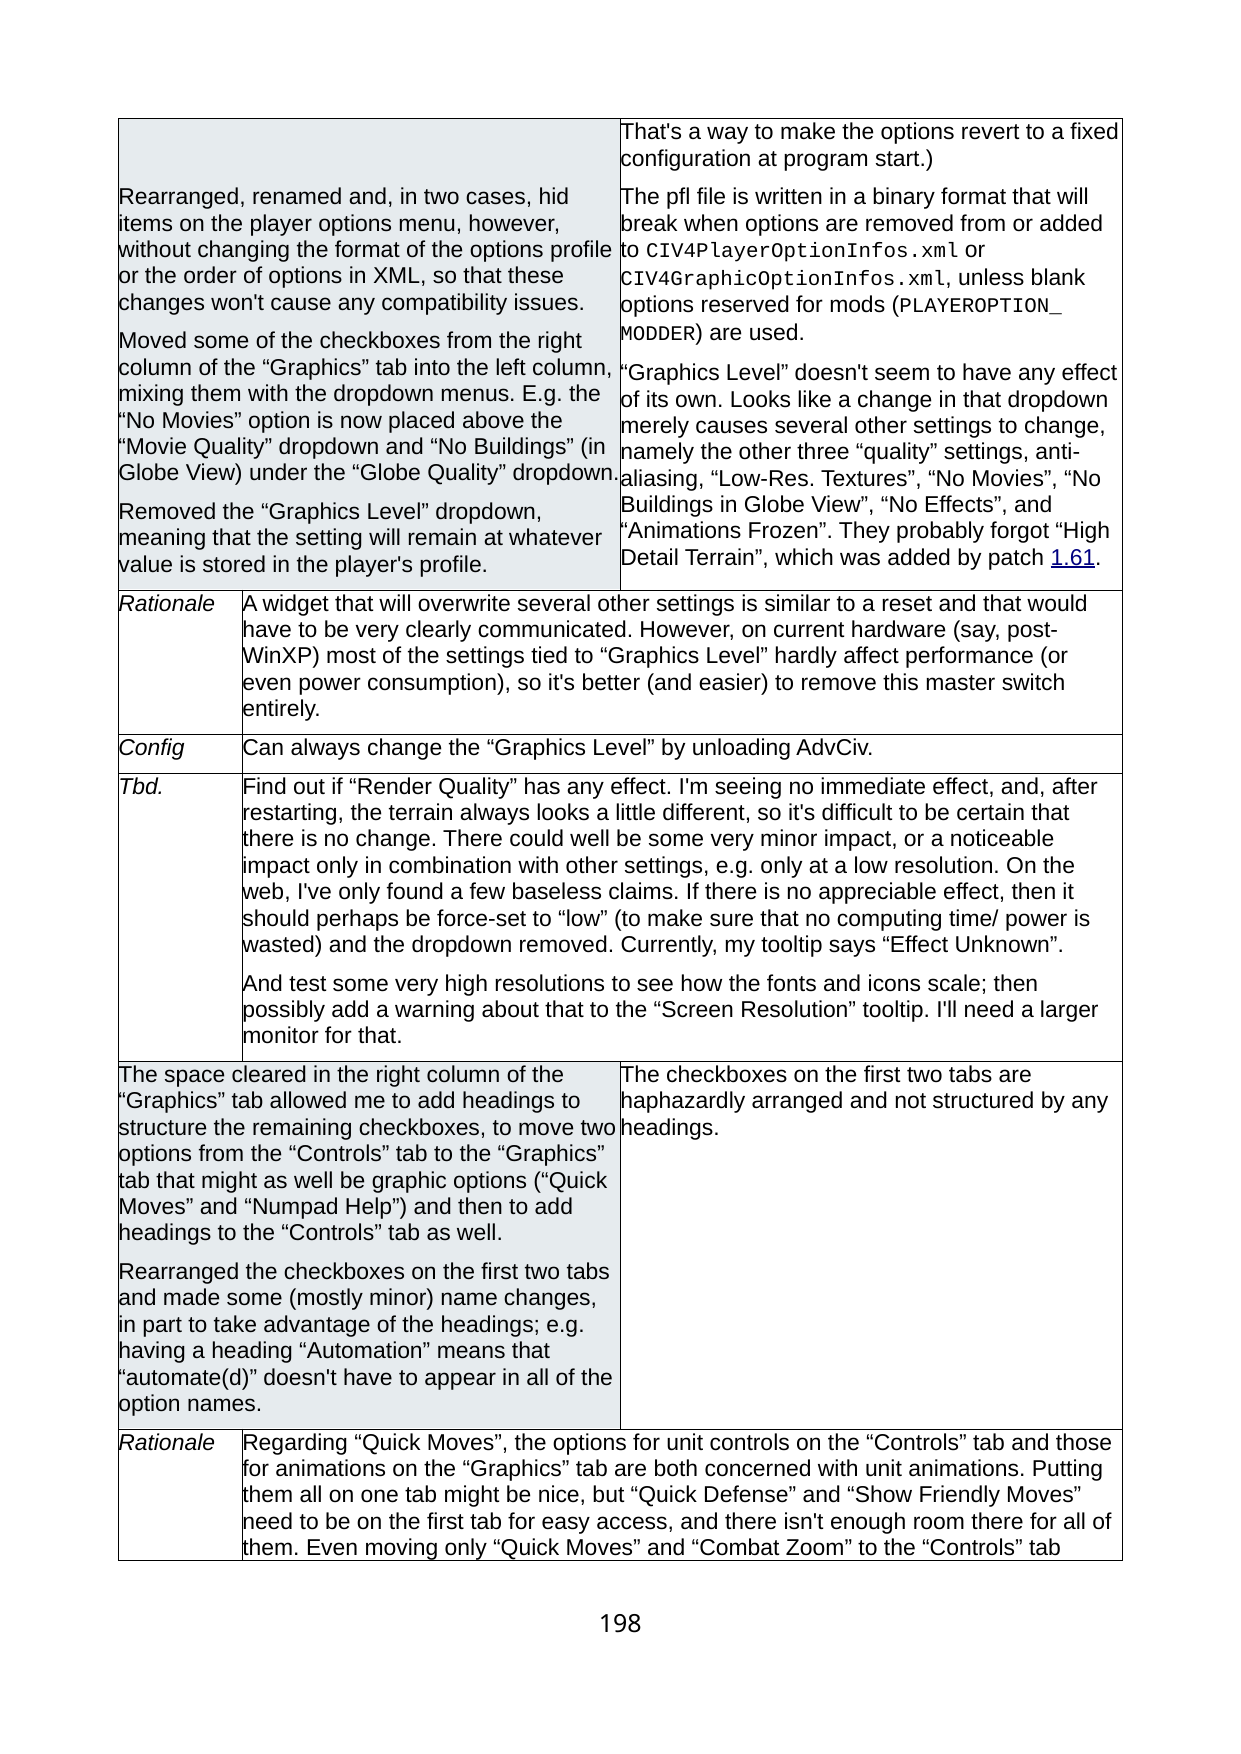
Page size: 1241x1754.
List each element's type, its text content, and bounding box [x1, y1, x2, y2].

table_cell Config [119, 735, 242, 773]
table_cell Find out if “Render Quality” has any effect. I'm seeing no immediate effect, and, after restarting, the terrain always looks a little different, so it's difficult to be certain that there is no change. There could well be some very minor impact, or a noticeable impact only in combination with other settings, e.g. only at a low resolution. On the web, I've only found a few baseless claims. If there is no appreciable effect, then it should perhaps be force-set to “low” (to make sure that no computing time/ power is wasted) and the dropdown removed. Currently, my tooltip says “Effect Unknown”. And test some very high resolutions to see how the fonts and icons scale; then possibly add a warning about that to the “Screen Resolution” tooltip. I'll need a larger monitor for that. [243, 774, 1122, 1061]
table_cell The space cleared in the right column of the “Graphics” tab allowed me to add headings to structure the remaining checkboxes, to move two options from the “Controls” tab to the “Graphics” tab that might as well be graphic options (“Quick Moves” and “Numpad Help”) and then to add headings to the “Controls” tab as well. Rearranged the checkboxes on the first two tabs and made some (mostly minor) name changes, in part to take advantage of the headings; e.g. having a heading “Automation” means that “automate(d)” doesn't have to appear in all of the option names. [119, 1062, 620, 1428]
table_cell The checkboxes on the first two tabs are haphazardly arranged and not structured by any headings. [621, 1062, 1122, 1428]
table_cell Tbd. [119, 774, 242, 1061]
table_cell Rationale [119, 1430, 242, 1560]
table_cell A widget that will overwrite several other settings is similar to a reset and that would have to be very clearly communicated. However, on current hardware (say, post-WinXP) most of the settings tied to “Graphics Level” hardly affect performance (or even power consumption), so it's better (and easier) to remove this master switch entirely. [243, 591, 1122, 734]
table_cell Regarding “Quick Moves”, the options for unit controls on the “Controls” tab and those for animations on the “Graphics” tab are both concerned with unit animations. Putting them all on one tab might be nice, but “Quick Defense” and “Show Friendly Moves” need to be on the first tab for easy access, and there isn't enough room there for all of them. Even moving only “Quick Moves” and “Combat Zoom” to the “Controls” tab [243, 1430, 1122, 1560]
table_cell Rearranged, renamed and, in two cases, hid items on the player options menu, however, without changing the format of the options profile or the order of options in XML, so that these changes won't cause any compatibility issues. Moved some of the checkboxes from the right column of the “Graphics” tab into the left column, mixing them with the dropdown menus. E.g. the “No Movies” option is now placed above the “Movie Quality” dropdown and “No Buildings” (in Globe View) under the “Globe Quality” dropdown. Removed the “Graphics Level” dropdown, meaning that the setting will remain at whatever value is stored in the player's profile. [119, 119, 620, 589]
table_cell That's a way to make the options revert to a fixed configuration at program start.) The pfl file is written in a binary format that will break when options are removed from or added to CIV4PlayerOptionInfos.xml or CIV4GraphicOptionInfos.xml, unless blank options reserved for mods (PLAYEROPTION_ MODDER) are used. “Graphics Level” doesn't seem to have any effect of its own. Looks like a change in that dropdown merely causes several other settings to change, namely the other three “quality” settings, anti-aliasing, “Low-Res. Textures”, “No Movies”, “No Buildings in Globe View”, “No Effects”, and “Animations Frozen”. They probably forgot “High Detail Terrain”, which was added by patch 1.61. [621, 119, 1122, 589]
table_cell Rationale [119, 591, 242, 734]
table_cell Can always change the “Graphics Level” by unloading AdvCiv. [243, 735, 1122, 773]
